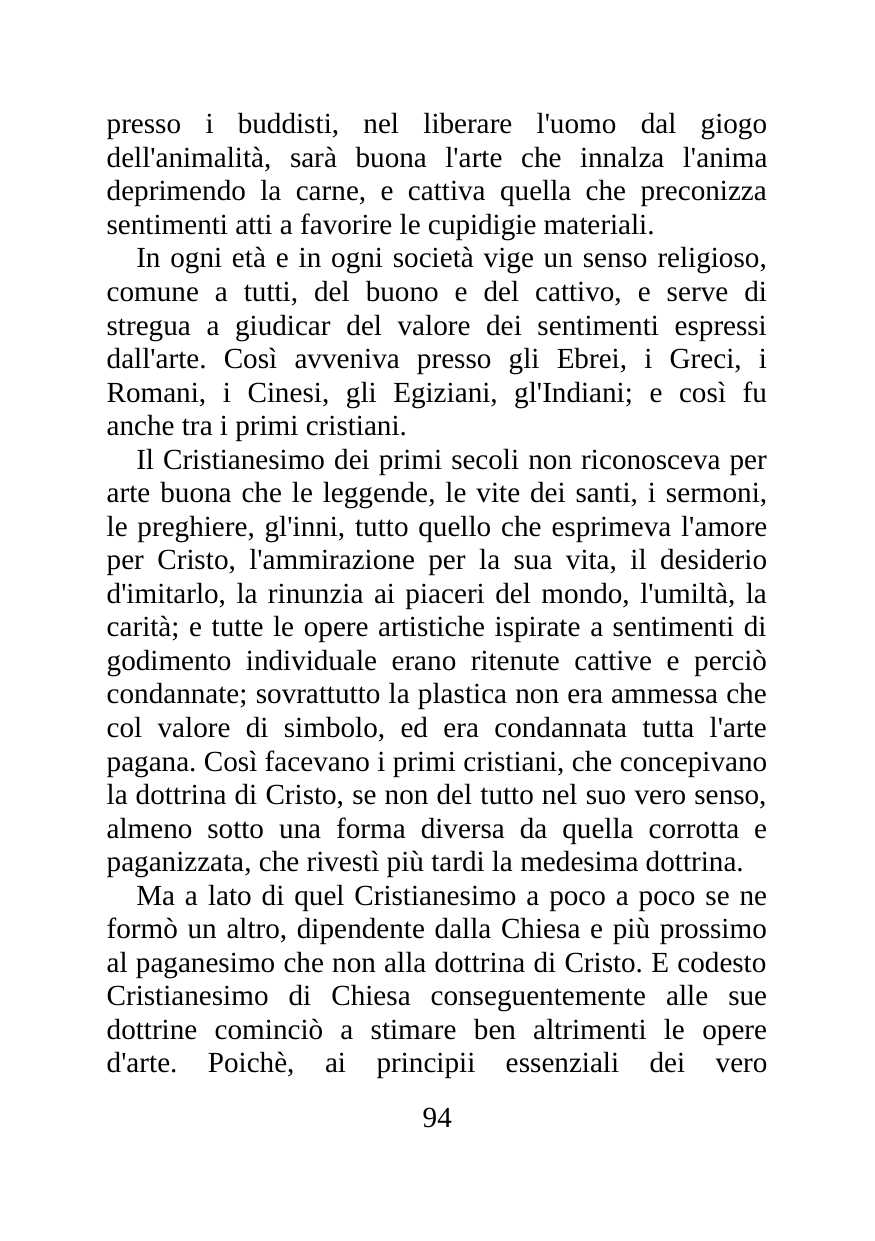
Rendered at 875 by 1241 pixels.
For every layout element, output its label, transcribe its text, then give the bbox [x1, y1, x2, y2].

text Ma a lato di quel Cristianesimo a poco a poco se ne formò un altro, dipendente dalla Chiesa e più prossimo al paganesimo che non alla dottrina di Cristo. E codesto Cristianesimo di Chiesa conseguentemente alle sue dottrine cominciò a stimare ben altrimenti le opere d'arte. Poichè, ai principii essenziali dei vero [106, 878, 768, 1079]
text In ogni età e in ogni società vige un senso religioso, comune a tutti, del buono e del cattivo, e serve di stregua a giudicar del valore dei sentimenti espressi dall'arte. Così avveniva presso gli Ebrei, i Greci, i Romani, i Cinesi, gli Egiziani, gl'Indiani; e così fu anche tra i primi cristiani. [106, 241, 768, 442]
text Il Cristianesimo dei primi secoli non riconosceva per arte buona che le leggende, le vite dei santi, i sermoni, le preghiere, gl'inni, tutto quello che esprimeva l'amore per Cristo, l'ammirazione per la sua vita, il desiderio d'imitarlo, la rinunzia ai piaceri del mondo, l'umiltà, la carità; e tutte le opere artistiche ispirate a sentimenti di godimento individuale erano ritenute cattive e perciò condannate; sovrattutto la plastica non era ammessa che col valore di simbolo, ed era condannata tutta l'arte pagana. Così facevano i primi cristiani, che concepivano la dottrina di Cristo, se non del tutto nel suo vero senso, almeno sotto una forma diversa da quella corrotta e paganizzata, che rivestì più tardi la medesima dottrina. [106, 442, 768, 878]
text presso i buddisti, nel liberare l'uomo dal giogo dell'animalità, sarà buona l'arte che innalza l'anima deprimendo la carne, e cattiva quella che preconizza sentimenti atti a favorire le cupidigie materiali. [106, 106, 768, 241]
